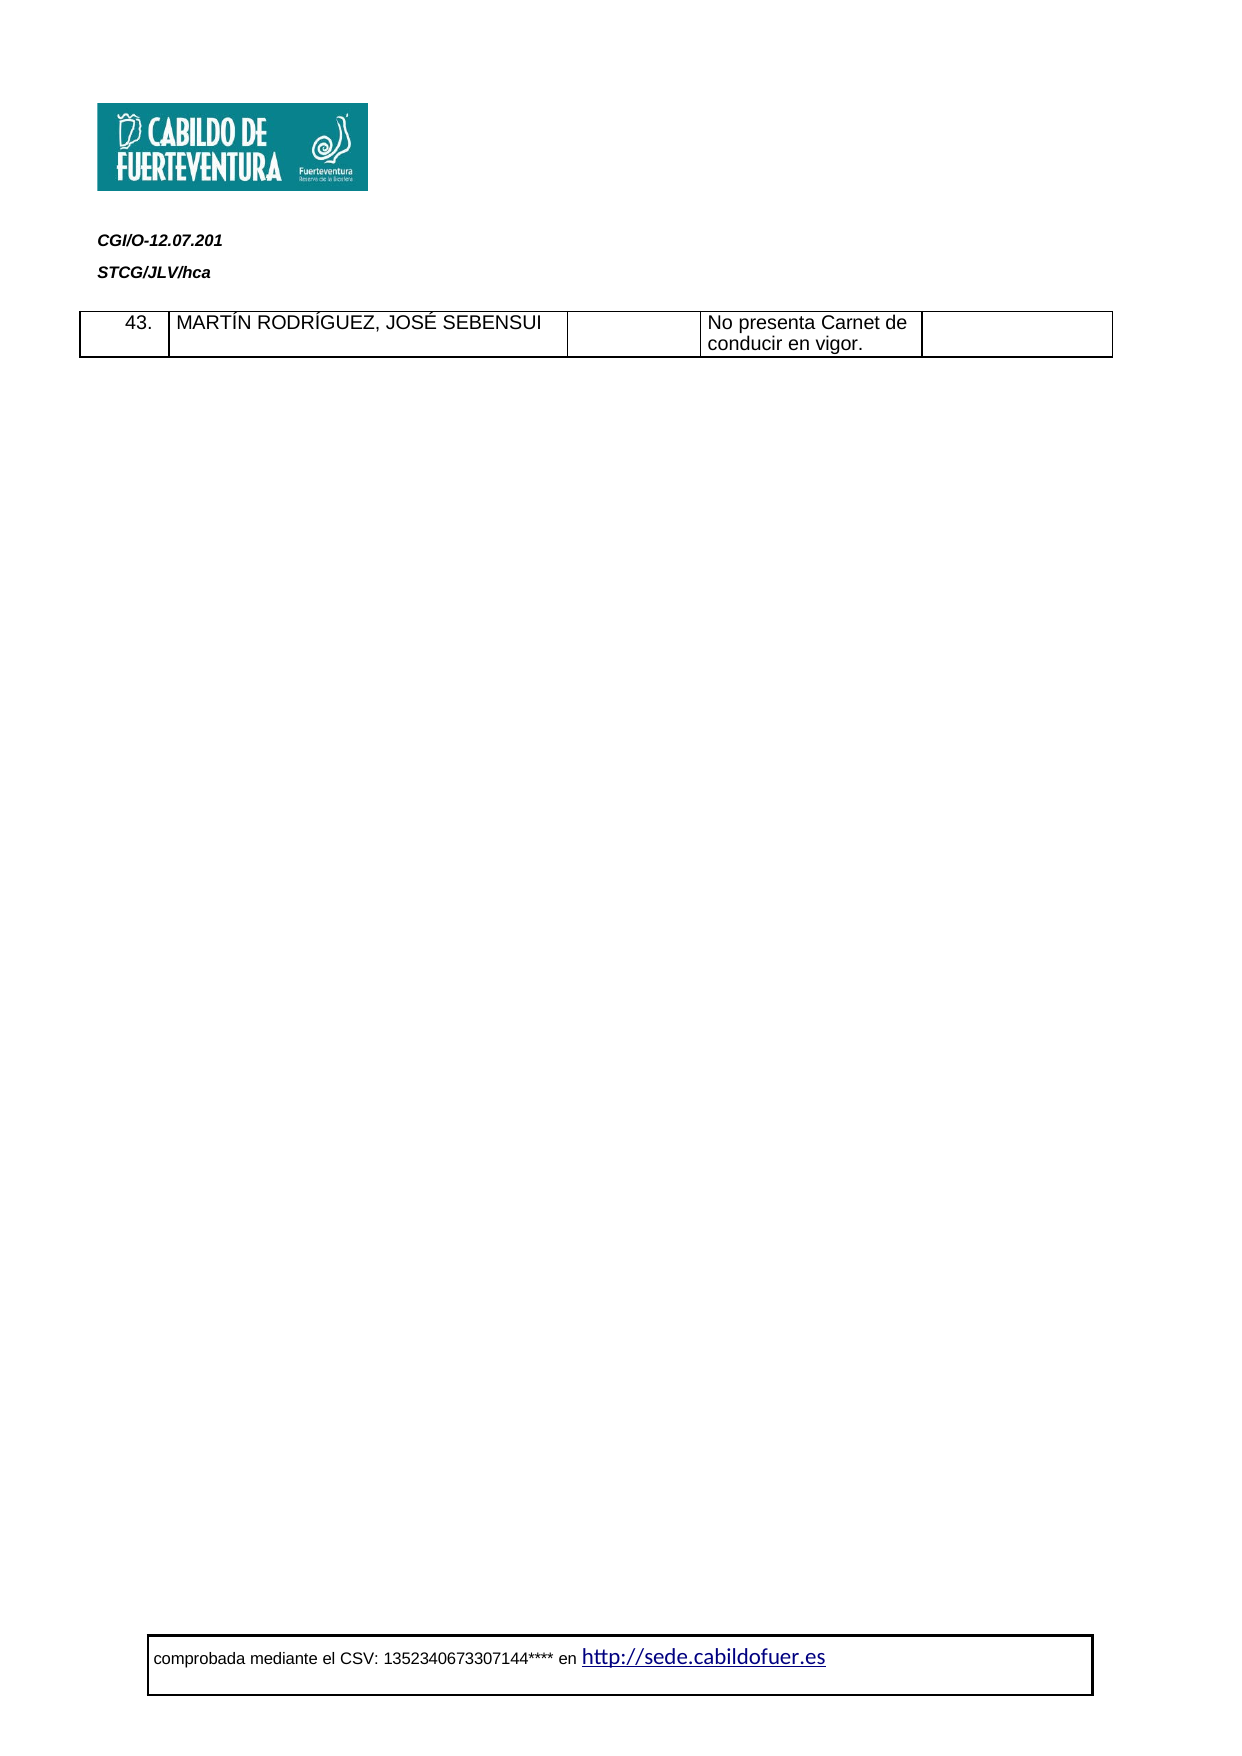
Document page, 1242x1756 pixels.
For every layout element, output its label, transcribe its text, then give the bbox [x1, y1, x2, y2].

table_cell 43. [81, 312, 168, 356]
table_cell [923, 312, 1112, 356]
table_cell MARTÍN RODRÍGUEZ, JOSÉ SEBENSUI [170, 312, 567, 356]
table_cell [568, 312, 700, 356]
table_cell No presenta Carnet de conducir en vigor. [701, 312, 921, 356]
